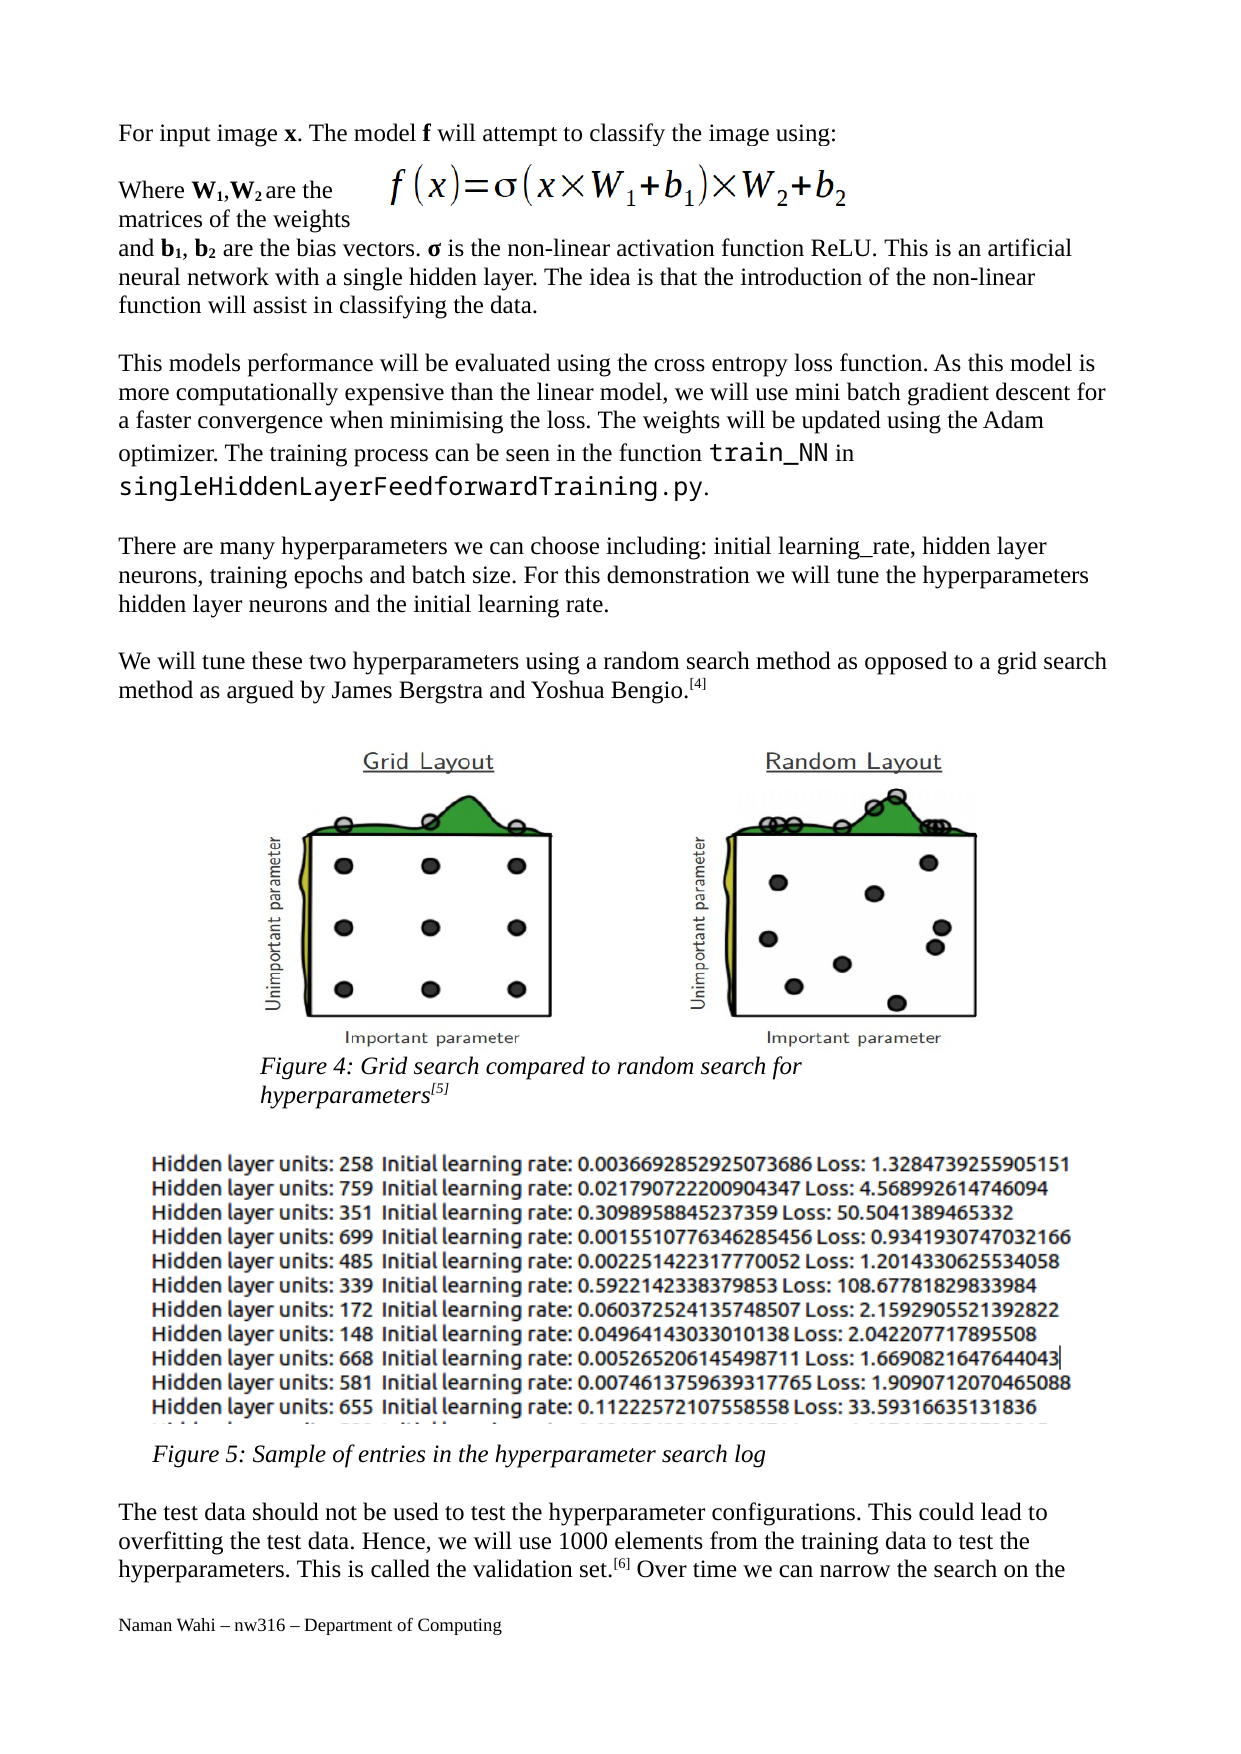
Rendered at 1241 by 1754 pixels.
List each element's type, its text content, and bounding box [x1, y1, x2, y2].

picture [259, 745, 981, 1052]
text We will tune these two hyperparameters using a random search method as opposed to a grid search method as argued by James Bergstra and Yoshua Bengio.[4] [118, 646, 1122, 704]
text Figure 4: Grid search compared to random search for hyperparameters[5] [260, 1052, 981, 1109]
text This models performance will be evaluated using the cross entropy loss function. As this model is more computationally expensive than the linear model, we will use mini batch gradient descent for a faster convergence when minimising the loss. The weights will be updated using the Adam optimizer. The training process can be seen in the function train_NN in singleHiddenLayerFeedforwardTraining.py. [118, 348, 1122, 502]
picture [152, 1152, 186, 1424]
text The test data should not be used to test the hyperparameter configurations. This could lead to overfitting the test data. Hence, we will use 1000 elements from the training data to test the hyperparameters. This is called the validation set.[6] Over time we can narrow the search on the [118, 1497, 1122, 1583]
picture [402, 146, 857, 223]
text There are many hyperparameters we can choose including: initial learning_rate, hidden layer neurons, training epochs and batch size. For this demonstration we will tune the hyperparameters hidden layer neurons and the initial learning rate. [118, 531, 1122, 617]
text Figure 5: Sample of entries in the hyperparameter search log [152, 1424, 1119, 1468]
text Where W1,W2 are the matrices of the weights and b1, b2 are the bias vectors. σ is the non-linear activation function ReLU. This is an artificial neural network with a single hidden layer. The idea is that the introduction of the non-linear function will assist in classifying the data. [118, 223, 1122, 319]
text For input image x. The model f will attempt to classify the image using: [118, 118, 1122, 147]
